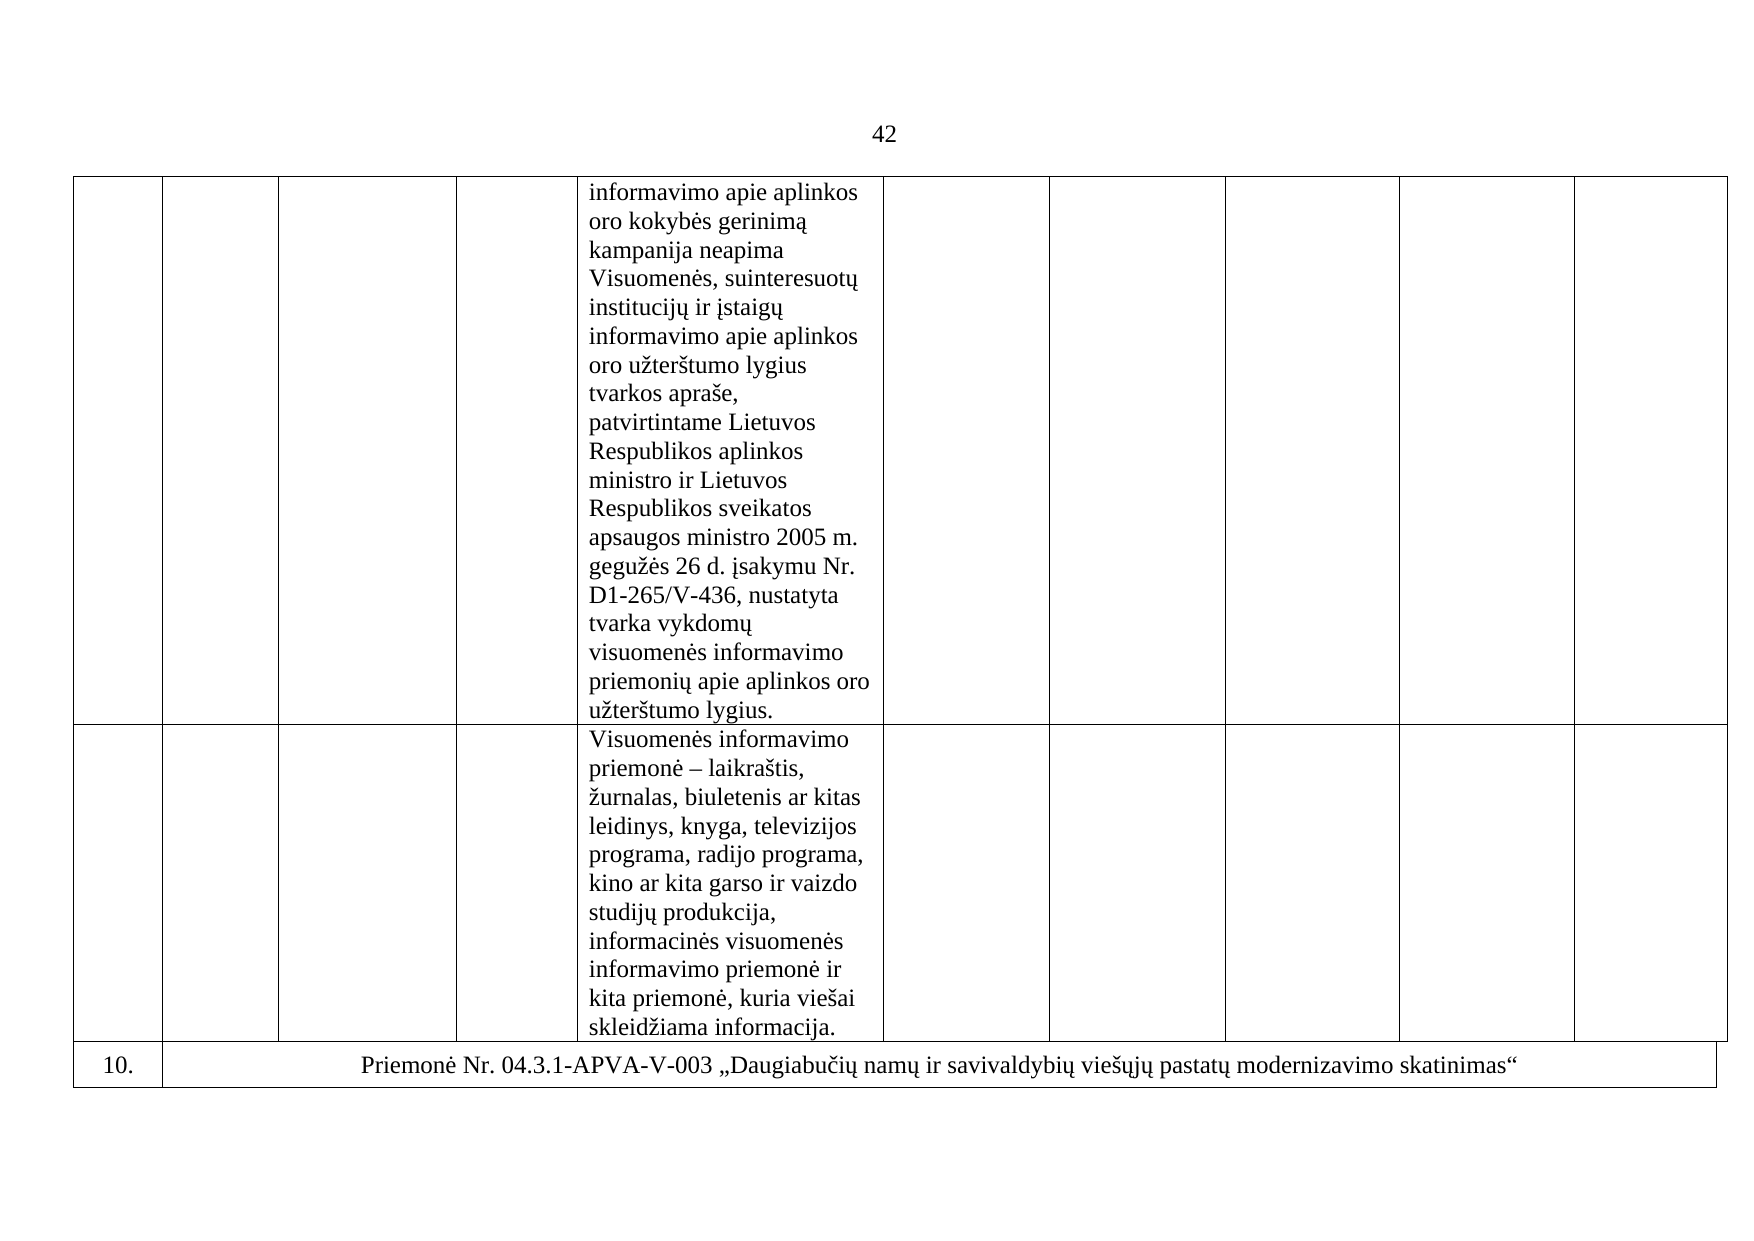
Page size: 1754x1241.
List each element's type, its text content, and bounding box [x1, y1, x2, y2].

table_cell [1722, 1042, 1728, 1087]
table_cell [1717, 1042, 1722, 1087]
table_cell [163, 177, 278, 723]
table_cell [457, 725, 577, 1041]
table_cell [1400, 725, 1574, 1041]
table_cell Priemonė Nr. 04.3.1-APVA-V-003 „Daugiabučių namų ir savivaldybių viešųjų pastatų modernizavimo skatinimas“ [163, 1042, 1716, 1087]
table_cell [457, 177, 577, 723]
table_cell [1575, 725, 1727, 1041]
table_cell [1226, 725, 1399, 1041]
table_cell [279, 177, 456, 723]
table_cell [1050, 177, 1225, 723]
table_cell [884, 177, 1049, 723]
table_cell [1575, 177, 1727, 723]
table_cell [279, 725, 456, 1041]
table_cell [884, 725, 1049, 1041]
table_cell [1226, 177, 1399, 723]
table_cell 10. [74, 1042, 162, 1087]
table_cell [74, 725, 162, 1041]
table_cell Visuomenės informavimo priemonė – laikraštis, žurnalas, biuletenis ar kitas leidinys, knyga, televizijos programa, radijo programa, kino ar kita garso ir vaizdo studijų produkcija, informacinės visuomenės informavimo priemonė ir kita priemonė, kuria viešai skleidžiama informacija. [578, 725, 883, 1041]
table_cell [74, 177, 162, 723]
table_cell [1400, 177, 1574, 723]
table_cell [1050, 725, 1225, 1041]
table_cell [163, 725, 278, 1041]
table_cell informavimo apie aplinkos oro kokybės gerinimą kampanija neapima Visuomenės, suinteresuotų institucijų ir įstaigų informavimo apie aplinkos oro užterštumo lygius tvarkos apraše, patvirtintame Lietuvos Respublikos aplinkos ministro ir Lietuvos Respublikos sveikatos apsaugos ministro 2005 m. gegužės 26 d. įsakymu Nr. D1-265/V-436, nustatyta tvarka vykdomų visuomenės informavimo priemonių apie aplinkos oro užterštumo lygius. [578, 177, 883, 723]
